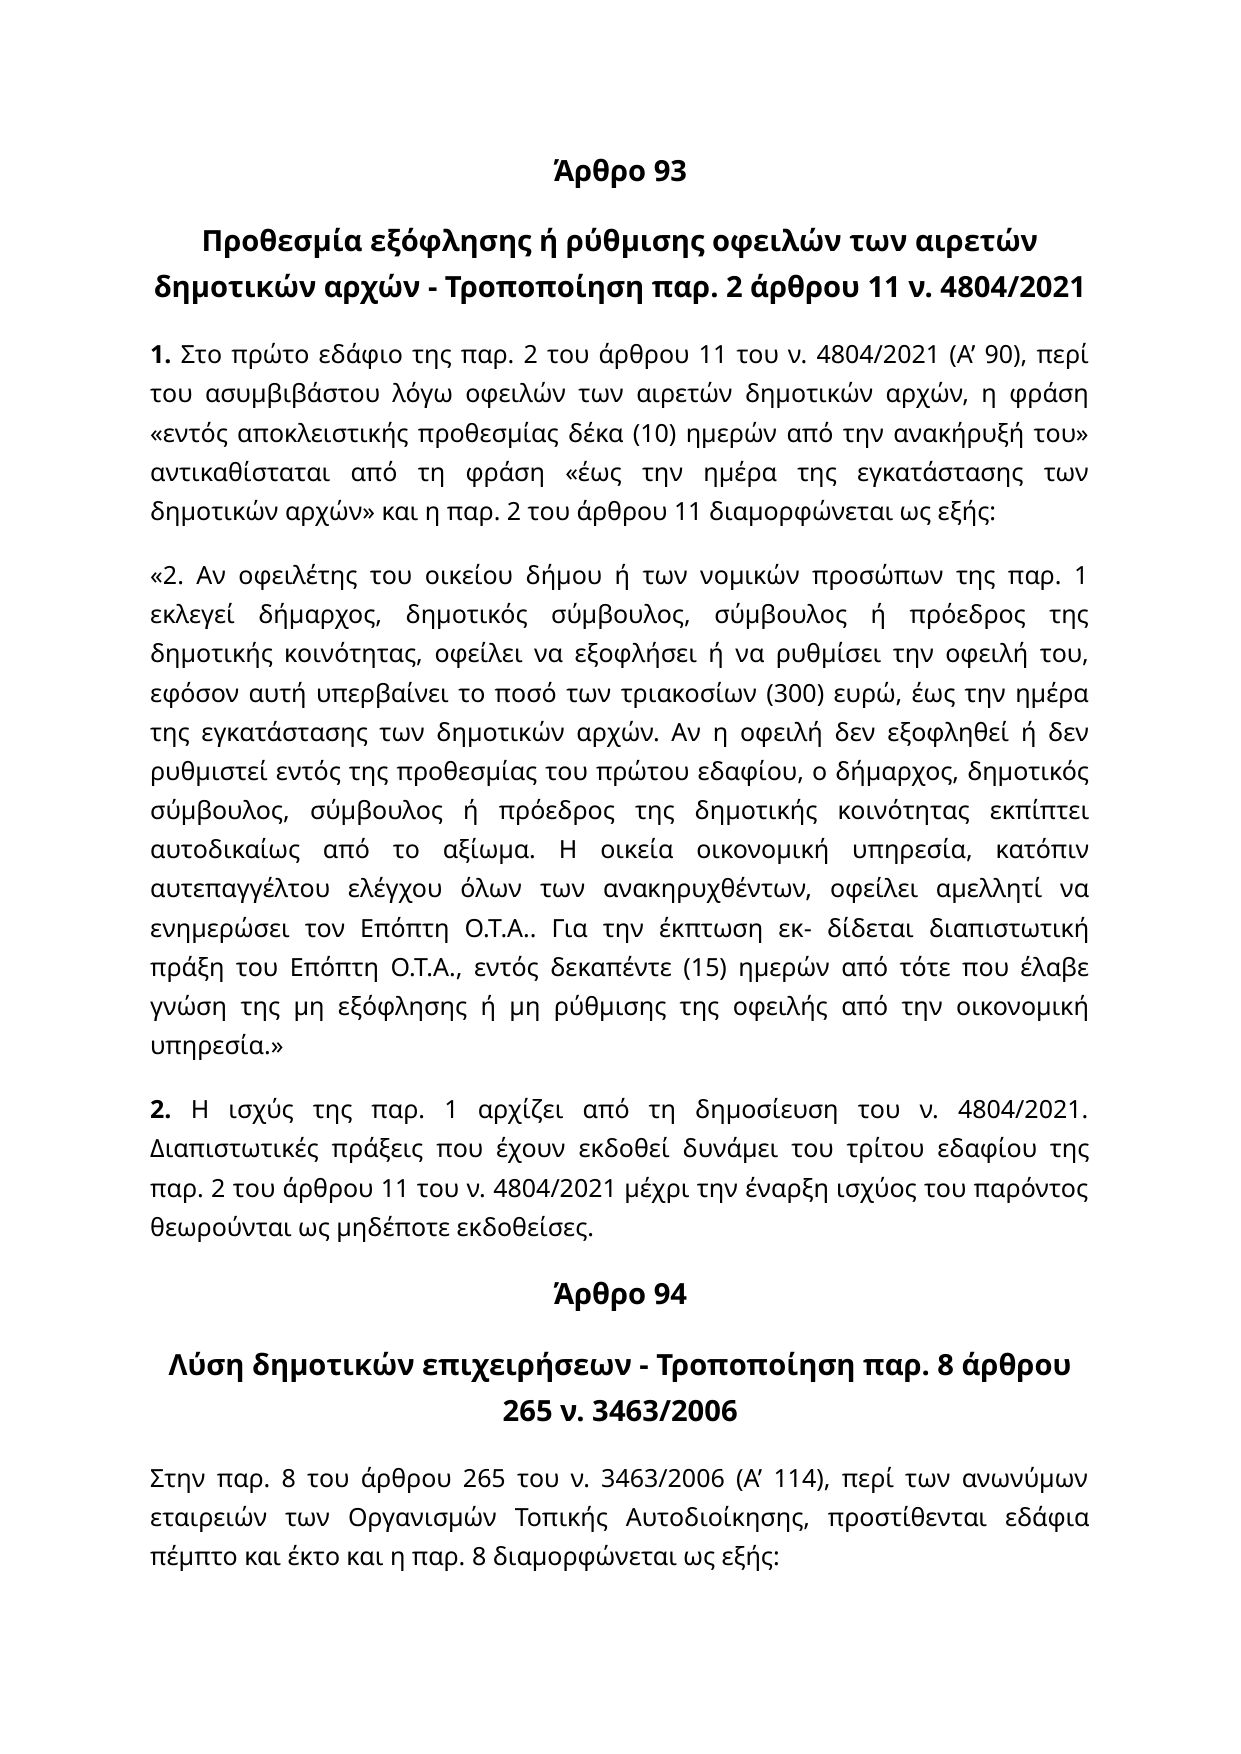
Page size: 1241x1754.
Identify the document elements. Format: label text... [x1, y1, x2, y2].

subtitle Άρθρο 93 [150, 150, 1090, 190]
subtitle Λύση δημοτικών επιχειρήσεων - Τροποποίηση παρ. 8 άρθρου 265 ν. 3463/2006 [150, 1344, 1090, 1429]
text «2. Αν οφειλέτης του οικείου δήμου ή των νομικών προσώπων της παρ. 1 εκλεγεί δήμαρχος, δημοτικός σύμβουλος, σύμβουλος ή πρόεδρος της δημοτικής κοινότητας, οφείλει να εξοφλήσει ή να ρυθμίσει την οφειλή του, εφόσον αυτή υπερβαίνει το ποσό των τριακοσίων (300) ευρώ, έως την ημέρα της εγκατάστασης των δημοτικών αρχών. Αν η οφειλή δεν εξοφληθεί ή δεν ρυθμιστεί εντός της προθεσμίας του πρώτου εδαφίου, ο δήμαρχος, δημοτικός σύμβουλος, σύμβουλος ή πρόεδρος της δημοτικής κοινότητας εκπίπτει αυτοδικαίως από το αξίωμα. Η οικεία οικονομική υπηρεσία, κατόπιν αυτεπαγγέλτου ελέγχου όλων των ανακηρυχθέντων, οφείλει αμελλητί να ενημερώσει τον Επόπτη Ο.Τ.Α.. Για την έκπτωση εκ- δίδεται διαπιστωτική πράξη του Επόπτη Ο.Τ.Α., εντός δεκαπέντε (15) ημερών από τότε που έλαβε γνώση της μη εξόφλησης ή μη ρύθμισης της οφειλής από την οικονομική υπηρεσία.» [150, 558, 1090, 1062]
subtitle Προθεσμία εξόφλησης ή ρύθμισης οφειλών των αιρετών δημοτικών αρχών - Τροποποίηση παρ. 2 άρθρου 11 ν. 4804/2021 [150, 221, 1090, 306]
text Στην παρ. 8 του άρθρου 265 του ν. 3463/2006 (Α’ 114), περί των ανωνύμων εταιρειών των Οργανισμών Τοπικής Αυτοδιοίκησης, προστίθενται εδάφια πέμπτο και έκτο και η παρ. 8 διαμορφώνεται ως εξής: [150, 1460, 1090, 1573]
text 2. Η ισχύς της παρ. 1 αρχίζει από τη δημοσίευση του ν. 4804/2021. Διαπιστωτικές πράξεις που έχουν εκδοθεί δυνάμει του τρίτου εδαφίου της παρ. 2 του άρθρου 11 του ν. 4804/2021 μέχρι την έναρξη ισχύος του παρόντος θεωρούνται ως μηδέποτε εκδοθείσες. [150, 1092, 1090, 1243]
text 1. Στο πρώτο εδάφιο της παρ. 2 του άρθρου 11 του ν. 4804/2021 (Α’ 90), περί του ασυμβιβάστου λόγω οφειλών των αιρετών δημοτικών αρχών, η φράση «εντός αποκλειστικής προθεσμίας δέκα (10) ημερών από την ανακήρυξή του» αντικαθίσταται από τη φράση «έως την ημέρα της εγκατάστασης των δημοτικών αρχών» και η παρ. 2 του άρθρου 11 διαμορφώνεται ως εξής: [150, 337, 1090, 528]
subtitle Άρθρο 94 [150, 1273, 1090, 1313]
